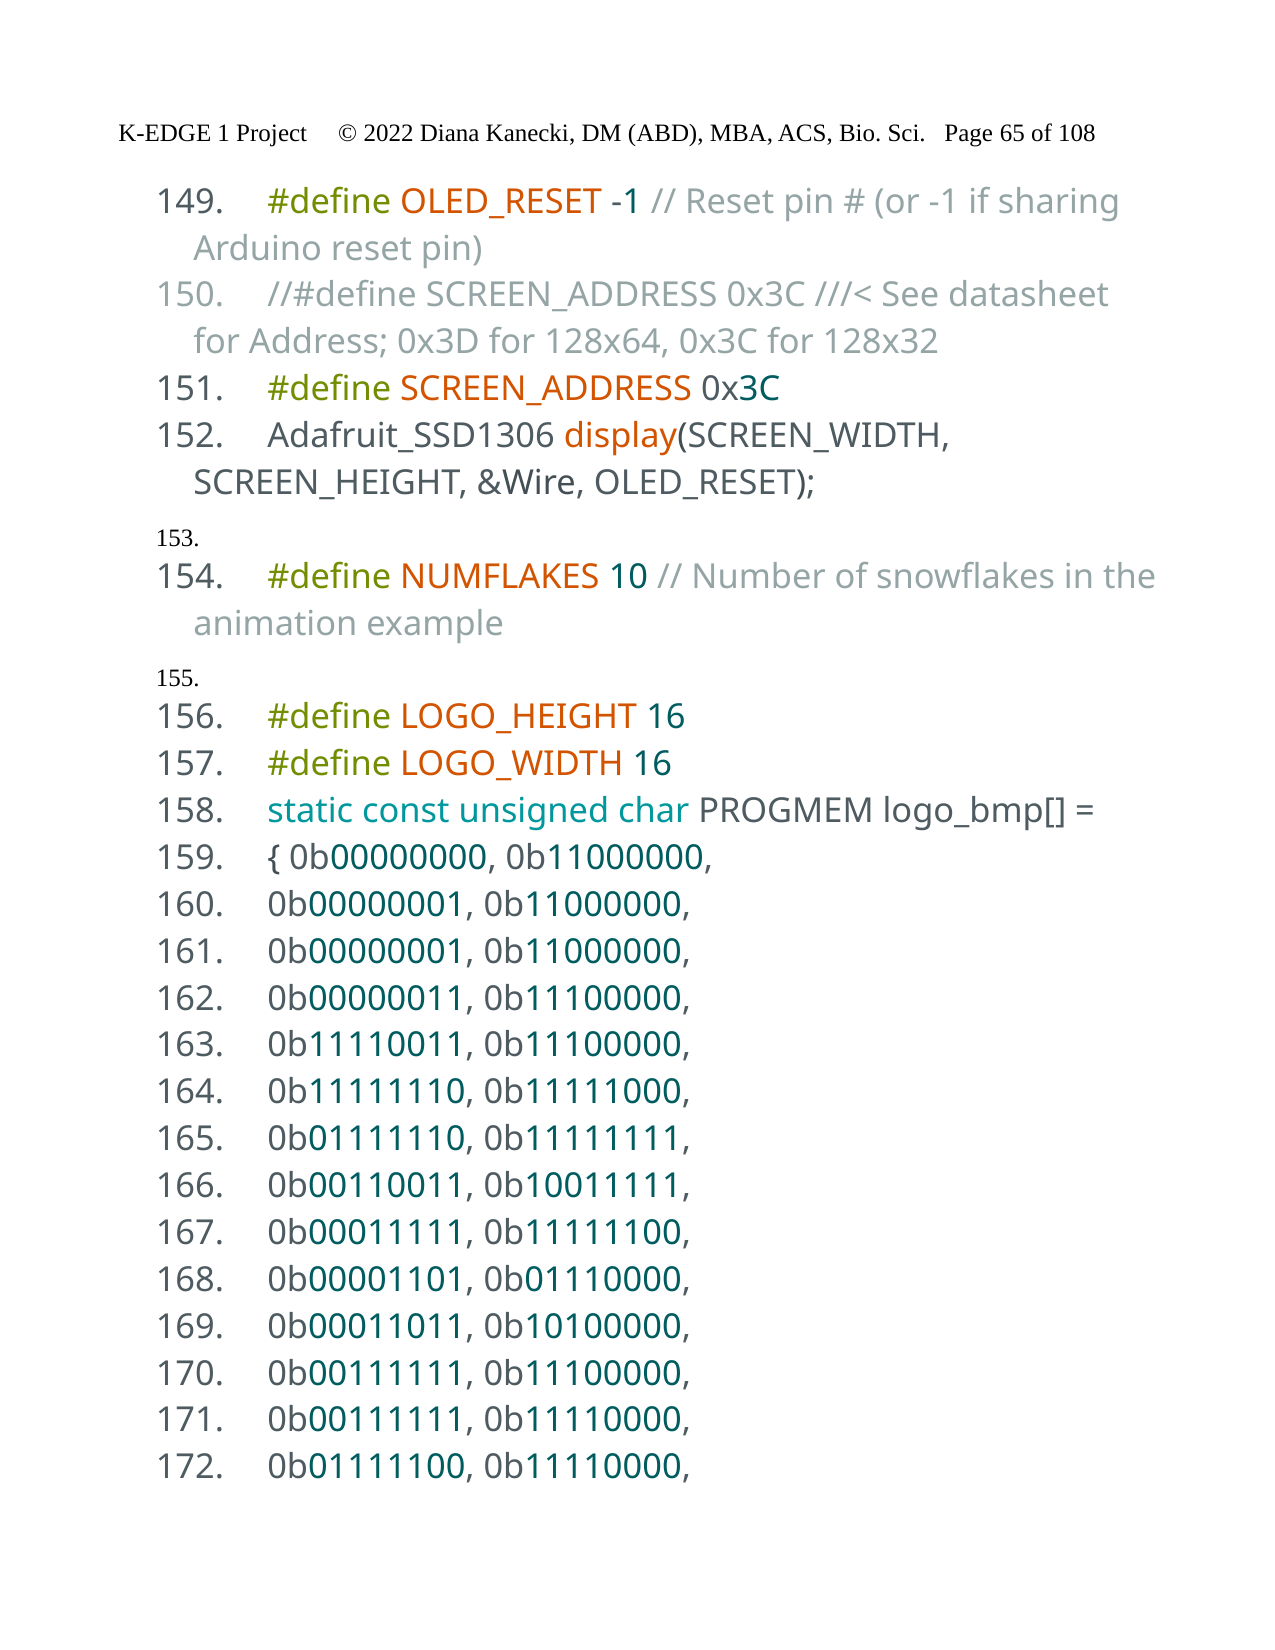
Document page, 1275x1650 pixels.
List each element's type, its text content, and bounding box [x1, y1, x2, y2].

list 0b01111100, 0b11110000, [156, 1442, 1157, 1489]
list #define LOGO_HEIGHT 16 [156, 692, 1157, 739]
list #define NUMFLAKES 10 // Number of snowflakes in the animation example [156, 551, 1157, 645]
list static const unsigned char PROGMEM logo_bmp[] = [156, 786, 1157, 833]
list { 0b00000000, 0b11000000, [156, 833, 1157, 879]
list 0b00000011, 0b11100000, [156, 973, 1157, 1020]
list 0b01111110, 0b11111111, [156, 1114, 1157, 1161]
list 0b00000001, 0b11000000, [156, 926, 1157, 973]
list #define SCREEN_ADDRESS 0x3C [156, 364, 1157, 411]
list Adafruit_SSD1306 display(SCREEN_WIDTH, SCREEN_HEIGHT, &Wire, OLED_RESET); [156, 411, 1157, 504]
list 0b00011111, 0b11111100, [156, 1208, 1157, 1254]
list 0b00111111, 0b11100000, [156, 1348, 1157, 1395]
list 0b00001101, 0b01110000, [156, 1254, 1157, 1301]
list #define LOGO_WIDTH 16 [156, 739, 1157, 786]
list 0b00110011, 0b10011111, [156, 1161, 1157, 1208]
list 0b11111110, 0b11111000, [156, 1067, 1157, 1114]
list #define OLED_RESET -1 // Reset pin # (or -1 if sharing Arduino reset pin) [156, 176, 1157, 270]
list 0b00111111, 0b11110000, [156, 1395, 1157, 1442]
list 0b11110011, 0b11100000, [156, 1020, 1157, 1067]
list 0b00011011, 0b10100000, [156, 1301, 1157, 1348]
list //#define SCREEN_ADDRESS 0x3C ///< See datasheet for Address; 0x3D for 128x64, 0x3C for 128x32 [156, 270, 1157, 364]
list 0b00000001, 0b11000000, [156, 879, 1157, 926]
